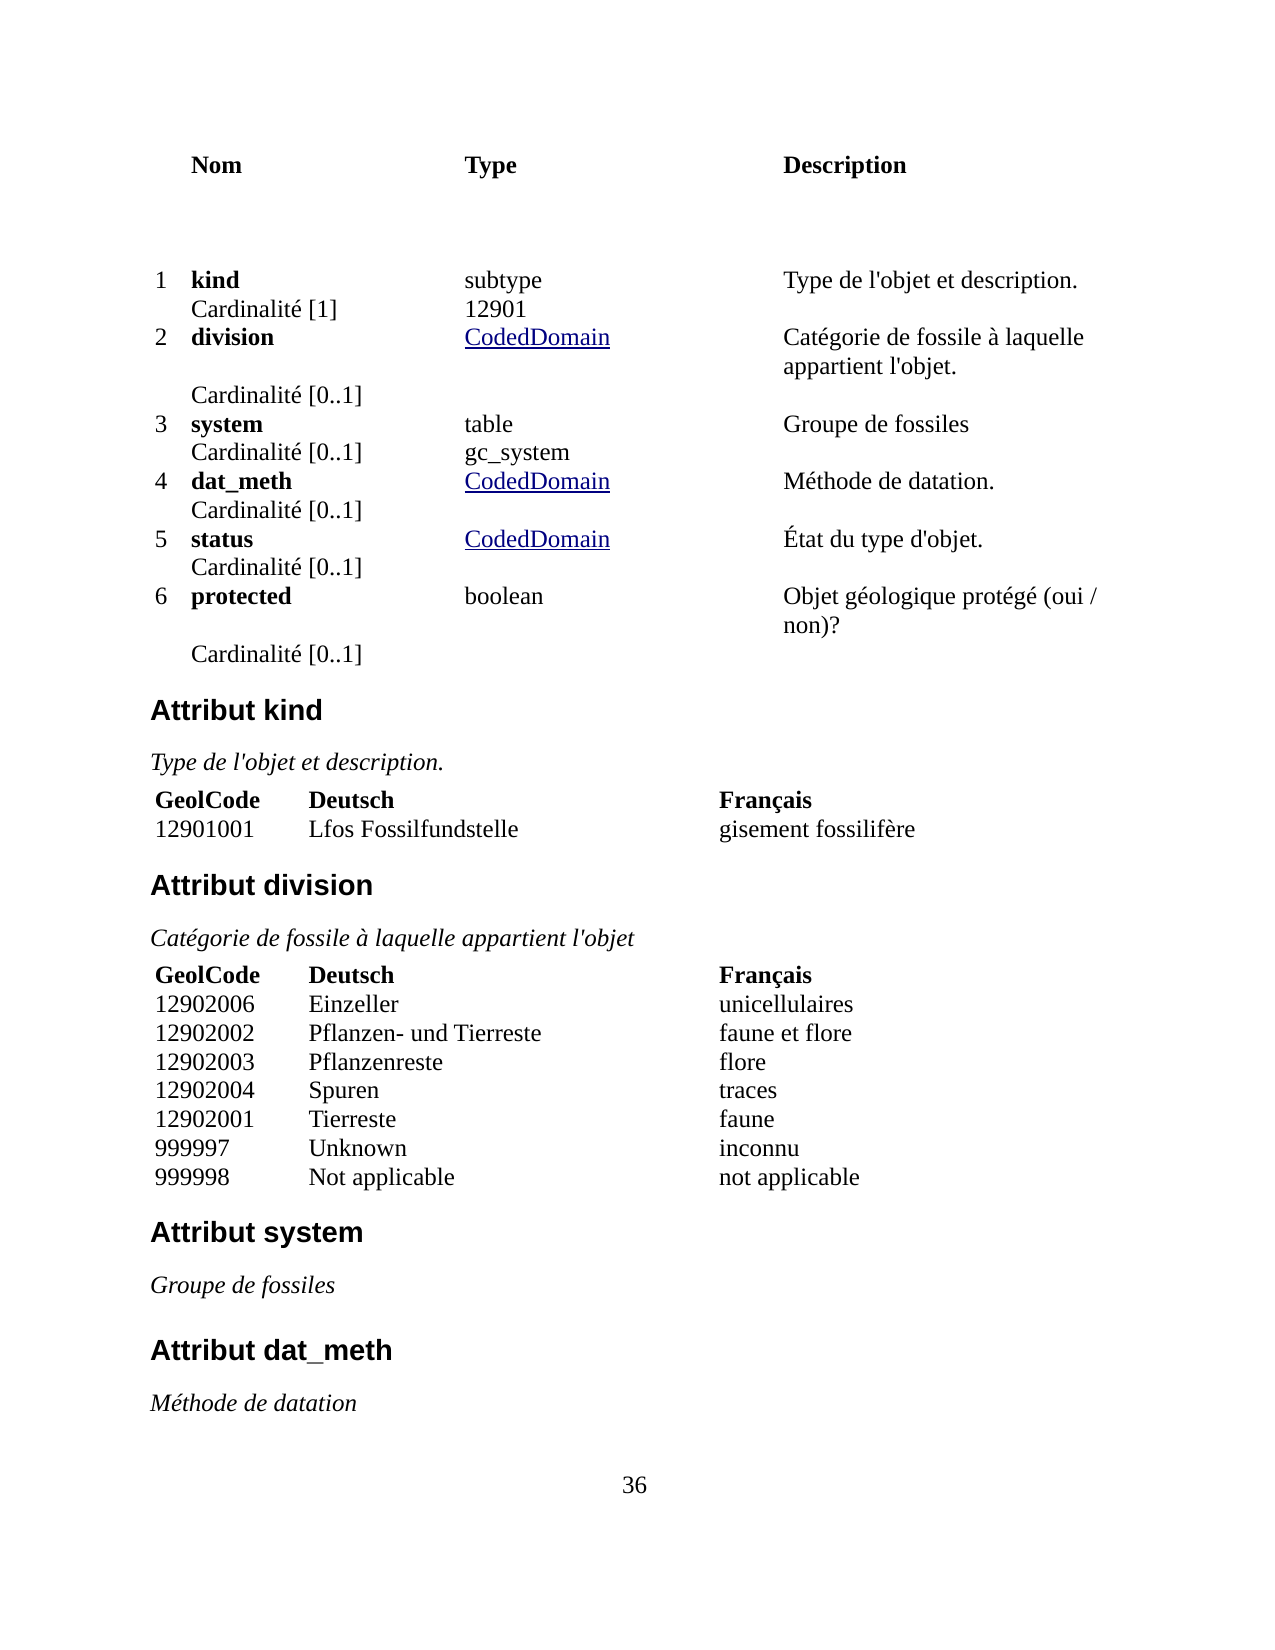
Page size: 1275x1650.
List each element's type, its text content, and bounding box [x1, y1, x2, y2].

table_cell Not applicable [304, 1162, 714, 1190]
table_cell [779, 553, 1125, 581]
table_cell gisement fossilifère [714, 814, 1125, 843]
table_cell inconnu [714, 1133, 1125, 1162]
text Type de l'objet et description. [150, 747, 1125, 776]
table_cell [150, 294, 186, 322]
table_header GeolCode [150, 785, 304, 814]
subtitle Attribut division [150, 868, 1125, 901]
table_cell 2 [150, 323, 186, 380]
table_cell 5 [150, 524, 186, 552]
table_cell 3 [150, 409, 186, 437]
table_cell unicellulaires [714, 989, 1125, 1018]
table_cell [779, 380, 1125, 409]
table_cell not applicable [714, 1162, 1125, 1190]
table_cell subtype [460, 265, 779, 294]
table_cell 4 [150, 466, 186, 495]
table_cell 12902002 [150, 1018, 304, 1047]
text Catégorie de fossile à laquelle appartient l'objet [150, 923, 1125, 951]
table_cell Type de l'objet et description. [779, 265, 1125, 294]
text Méthode de datation [150, 1388, 1125, 1417]
table_header Français [714, 785, 1125, 814]
table_cell system [186, 409, 460, 437]
table_header Nom [186, 150, 460, 265]
table_cell [460, 380, 779, 409]
table_cell [150, 495, 186, 524]
table_header Deutsch [304, 960, 714, 989]
table_cell 999997 [150, 1133, 304, 1162]
table_cell Cardinalité [0..1] [186, 495, 460, 524]
table_cell CodedDomain [460, 323, 779, 380]
table_cell 999998 [150, 1162, 304, 1190]
table_cell [779, 495, 1125, 524]
table_cell [460, 495, 779, 524]
table_cell boolean [460, 581, 779, 639]
table_cell Unknown [304, 1133, 714, 1162]
table_cell [150, 639, 186, 667]
subtitle Attribut system [150, 1215, 1125, 1249]
table_cell Méthode de datation. [779, 466, 1125, 495]
table_cell [460, 639, 779, 667]
table_cell 12902003 [150, 1047, 304, 1075]
table_cell [150, 380, 186, 409]
table_cell protected [186, 581, 460, 639]
table_cell Catégorie de fossile à laquelle appartient l'objet. [779, 323, 1125, 380]
table_cell 12901001 [150, 814, 304, 843]
table_cell Cardinalité [0..1] [186, 553, 460, 581]
text Groupe de fossiles [150, 1270, 1125, 1299]
table_cell gc_system [460, 438, 779, 466]
table_cell [779, 294, 1125, 322]
table_cell Pflanzen- und Tierreste [304, 1018, 714, 1047]
table_cell CodedDomain [460, 524, 779, 552]
table_cell Cardinalité [0..1] [186, 438, 460, 466]
table_header [150, 150, 186, 265]
table_cell Cardinalité [0..1] [186, 639, 460, 667]
table_cell faune [714, 1104, 1125, 1133]
subtitle Attribut dat_meth [150, 1333, 1125, 1367]
table_cell 12901 [460, 294, 779, 322]
table_cell 6 [150, 581, 186, 639]
table_cell [150, 438, 186, 466]
table_cell Tierreste [304, 1104, 714, 1133]
table_cell kind [186, 265, 460, 294]
table_header Description [779, 150, 1125, 265]
table_cell État du type d'objet. [779, 524, 1125, 552]
table_cell CodedDomain [460, 466, 779, 495]
table_header GeolCode [150, 960, 304, 989]
table_header Deutsch [304, 785, 714, 814]
table_cell 12902004 [150, 1075, 304, 1104]
table_cell traces [714, 1075, 1125, 1104]
table_cell division [186, 323, 460, 380]
table_cell Objet géologique protégé (oui / non)? [779, 581, 1125, 639]
table_cell 12902006 [150, 989, 304, 1018]
subtitle Attribut kind [150, 692, 1125, 726]
table_cell [779, 639, 1125, 667]
table_cell table [460, 409, 779, 437]
table_header Type [460, 150, 779, 265]
table_cell 12902001 [150, 1104, 304, 1133]
table_cell [779, 438, 1125, 466]
table_cell Pflanzenreste [304, 1047, 714, 1075]
table_header Français [714, 960, 1125, 989]
table_cell [150, 553, 186, 581]
table_cell Cardinalité [0..1] [186, 380, 460, 409]
table_cell Spuren [304, 1075, 714, 1104]
table_cell Cardinalité [1] [186, 294, 460, 322]
table_cell [460, 553, 779, 581]
table_cell Lfos Fossilfundstelle [304, 814, 714, 843]
table_cell 1 [150, 265, 186, 294]
table_cell Einzeller [304, 989, 714, 1018]
table_cell status [186, 524, 460, 552]
table_cell flore [714, 1047, 1125, 1075]
table_cell dat_meth [186, 466, 460, 495]
table_cell faune et flore [714, 1018, 1125, 1047]
table_cell Groupe de fossiles [779, 409, 1125, 437]
